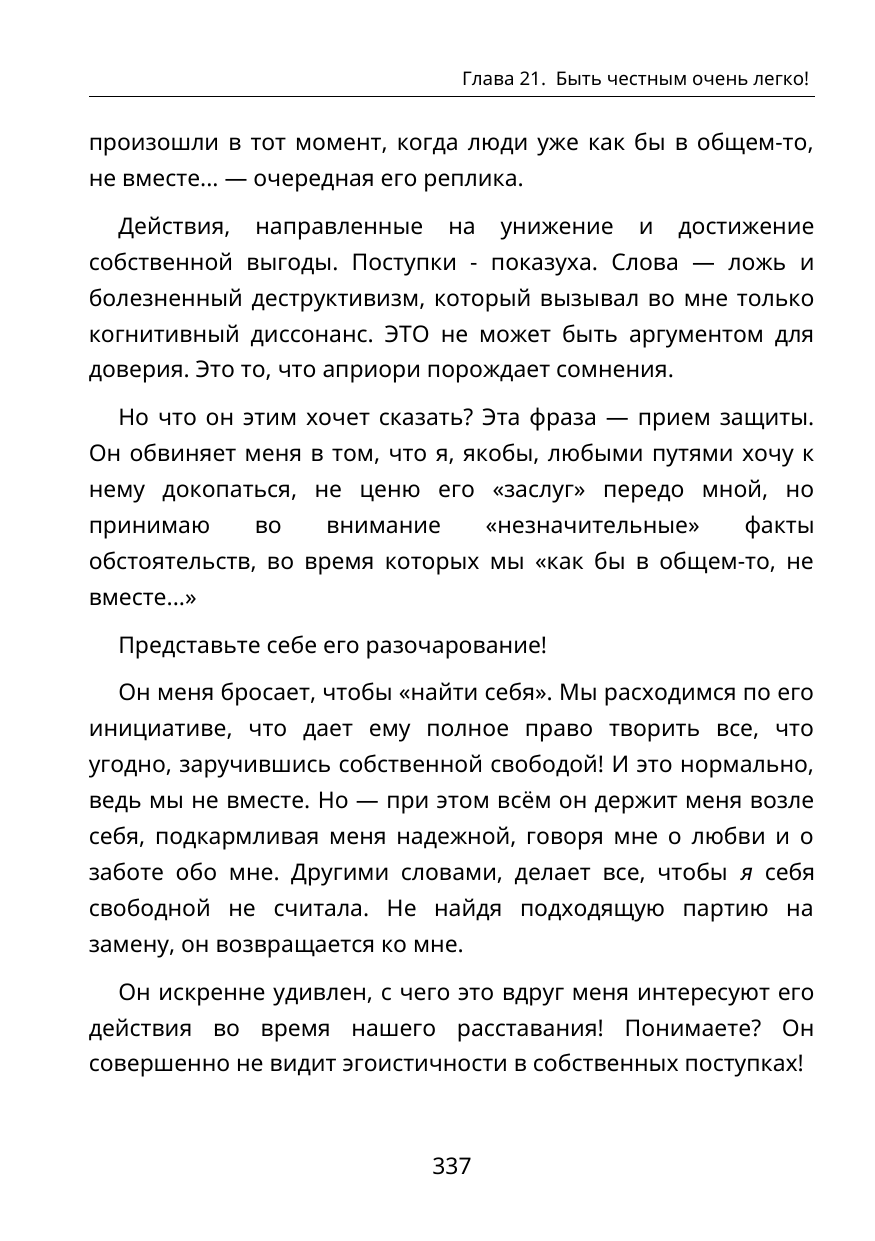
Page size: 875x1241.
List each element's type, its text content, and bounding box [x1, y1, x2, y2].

text Представьте себе его разочарование! [88, 628, 815, 660]
text Действия, направленные на унижение и достижение собственной выгоды. Поступки - показуха. Слова — ложь и болезненный деструктивизм, который вызывал во мне только когнитивный диссонанс. ЭТО не может быть аргументом для доверия. Это то, что априори порождает сомнения. [88, 210, 815, 385]
text Он искренне удивлен, с чего это вдруг меня интересуют его действия во время нашего расставания! Понимаете? Он совершенно не видит эгоистичности в собственных поступках! [88, 976, 815, 1079]
text Но что он этим хочет сказать? Эта фраза — прием защиты. Он обвиняет меня в том, что я, якобы, любыми путями хочу к нему докопаться, не ценю его «заслуг» передо мной, но принимаю во внимание «незначительные» факты обстоятельств, во время которых мы «как бы в общем-то, не вместе...» [88, 401, 815, 612]
text Он меня бросает, чтобы «найти себя». Мы расходимся по его инициативе, что дает ему полное право творить все, что угодно, заручившись собственной свободой! И это нормально, ведь мы не вместе. Но — при этом всём он держит меня возле себя, подкармливая меня надежной, говоря мне о любви и о заботе обо мне. Другими словами, делает все, чтобы я себя свободной не считала. Не найдя подходящую партию на замену, он возвращается ко мне. [88, 676, 815, 959]
list произошли в тот момент, когда люди уже как бы в общем-то, не вместе... — очередная его реплика. [88, 126, 815, 193]
